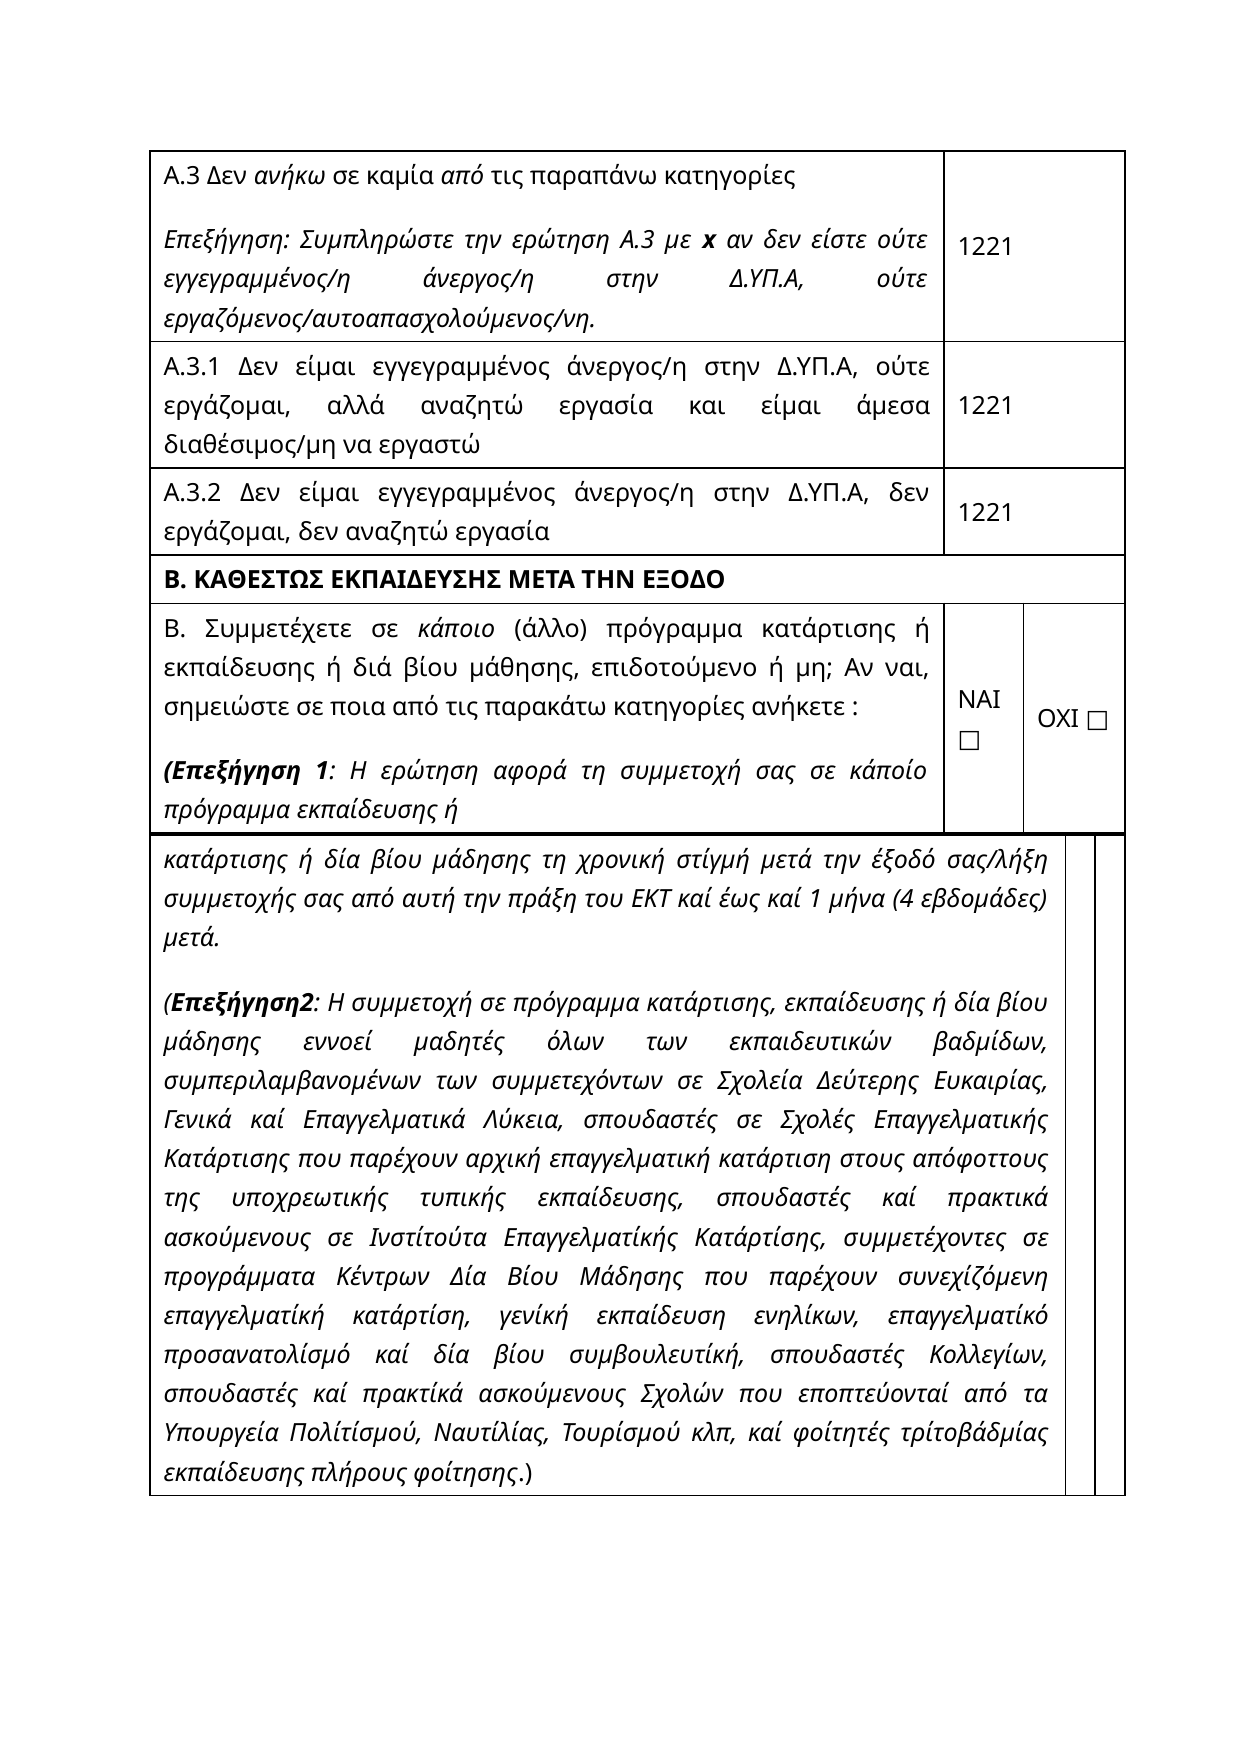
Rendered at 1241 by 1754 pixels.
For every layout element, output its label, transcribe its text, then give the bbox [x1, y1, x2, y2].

table_cell 1221 [945, 469, 1124, 554]
table_cell 1221 [945, 342, 1124, 467]
table_cell Β. ΚΑΘΕΣΤΩΣ ΕΚΠΑΙΔΕΥΣΗΣ ΜΕΤΑ ΤΗΝ ΕΞΟΔΟ [151, 556, 1124, 602]
table_header [1096, 836, 1124, 1494]
table_cell 1221 [945, 152, 1124, 341]
table_cell Α.3 Δεν ανήκω σε καμία από τις παραπάνω κατηγορίες Επεξήγηση: Συμπληρώστε την ερώτηση Α.3 με x αν δεν είστε ούτε εγγεγραμμένος/η άνεργος/η στην Δ.ΥΠ.Α, ούτε εργαζόμενος/αυτοαπασχολούμενος/νη. [151, 152, 943, 341]
table_cell Α.3.1 Δεν είμαι εγγεγραμμένος άνεργος/η στην Δ.ΥΠ.Α, ούτε εργάζομαι, αλλά αναζητώ εργασία και είμαι άμεσα διαθέσιμος/μη να εργαστώ [151, 342, 943, 467]
table_cell Α.3.2 Δεν είμαι εγγεγραμμένος άνεργος/η στην Δ.ΥΠ.Α, δεν εργάζομαι, δεν αναζητώ εργασία [151, 469, 943, 554]
table_header κατάρτισης ή δία βίου μάδησης τη χρονική στίγμή μετά την έξοδό σας/λήξη συμμετοχής σας από αυτή την πράξη του ΕΚΤ καί έως καί 1 μήνα (4 εβδομάδες) μετά. (Επεξήγηση2: Η συμμετοχή σε πρόγραμμα κατάρτισης, εκπαίδευσης ή δία βίου μάδησης εννοεί μαδητές όλων των εκπαιδευτικών βαδμίδων, συμπεριλαμβανομένων των συμμετεχόντων σε Σχολεία Δεύτερης Ευκαιρίας, Γενικά καί Επαγγελματικά Λύκεια, σπουδαστές σε Σχολές Επαγγελματικής Κατάρτισης που παρέχουν αρχική επαγγελματική κατάρτιση στους απόφοττους της υποχρεωτικής τυπικής εκπαίδευσης, σπουδαστές καί πρακτικά ασκούμενους σε Ινστίτούτα Επαγγελματίκής Κατάρτίσης, συμμετέχοντες σε προγράμματα Κέντρων Δία Βίου Μάδησης που παρέχουν συνεχίζόμενη επαγγελματίκή κατάρτίση, γενίκή εκπαίδευση ενηλίκων, επαγγελματίκό προσανατολίσμό καί δία βίου συμβουλευτίκή, σπουδαστές Κολλεγίων, σπουδαστές καί πρακτίκά ασκούμενους Σχολών που εποπτεύονταί από τα Υπουργεία Πολίτίσμού, Ναυτίλίας, Τουρίσμού κλπ, καί φοίτητές τρίτοβάδμίας εκπαίδευσης πλήρους φοίτησης.) [151, 836, 1065, 1494]
table_header [1066, 836, 1094, 1494]
table_cell ΝΑΙ □ [945, 604, 1023, 832]
table_cell ΟΧΙ □ [1024, 604, 1124, 832]
table_cell Β. Συμμετέχετε σε κάποιο (άλλο) πρόγραμμα κατάρτισης ή εκπαίδευσης ή διά βίου μάθησης, επιδοτούμενο ή μη; Αν ναι, σημειώστε σε ποια από τις παρακάτω κατηγορίες ανήκετε : (Επεξήγηση 1: Η ερώτηση αφορά τη συμμετοχή σας σε κάποίο πρόγραμμα εκπαίδευσης ή [151, 604, 943, 832]
